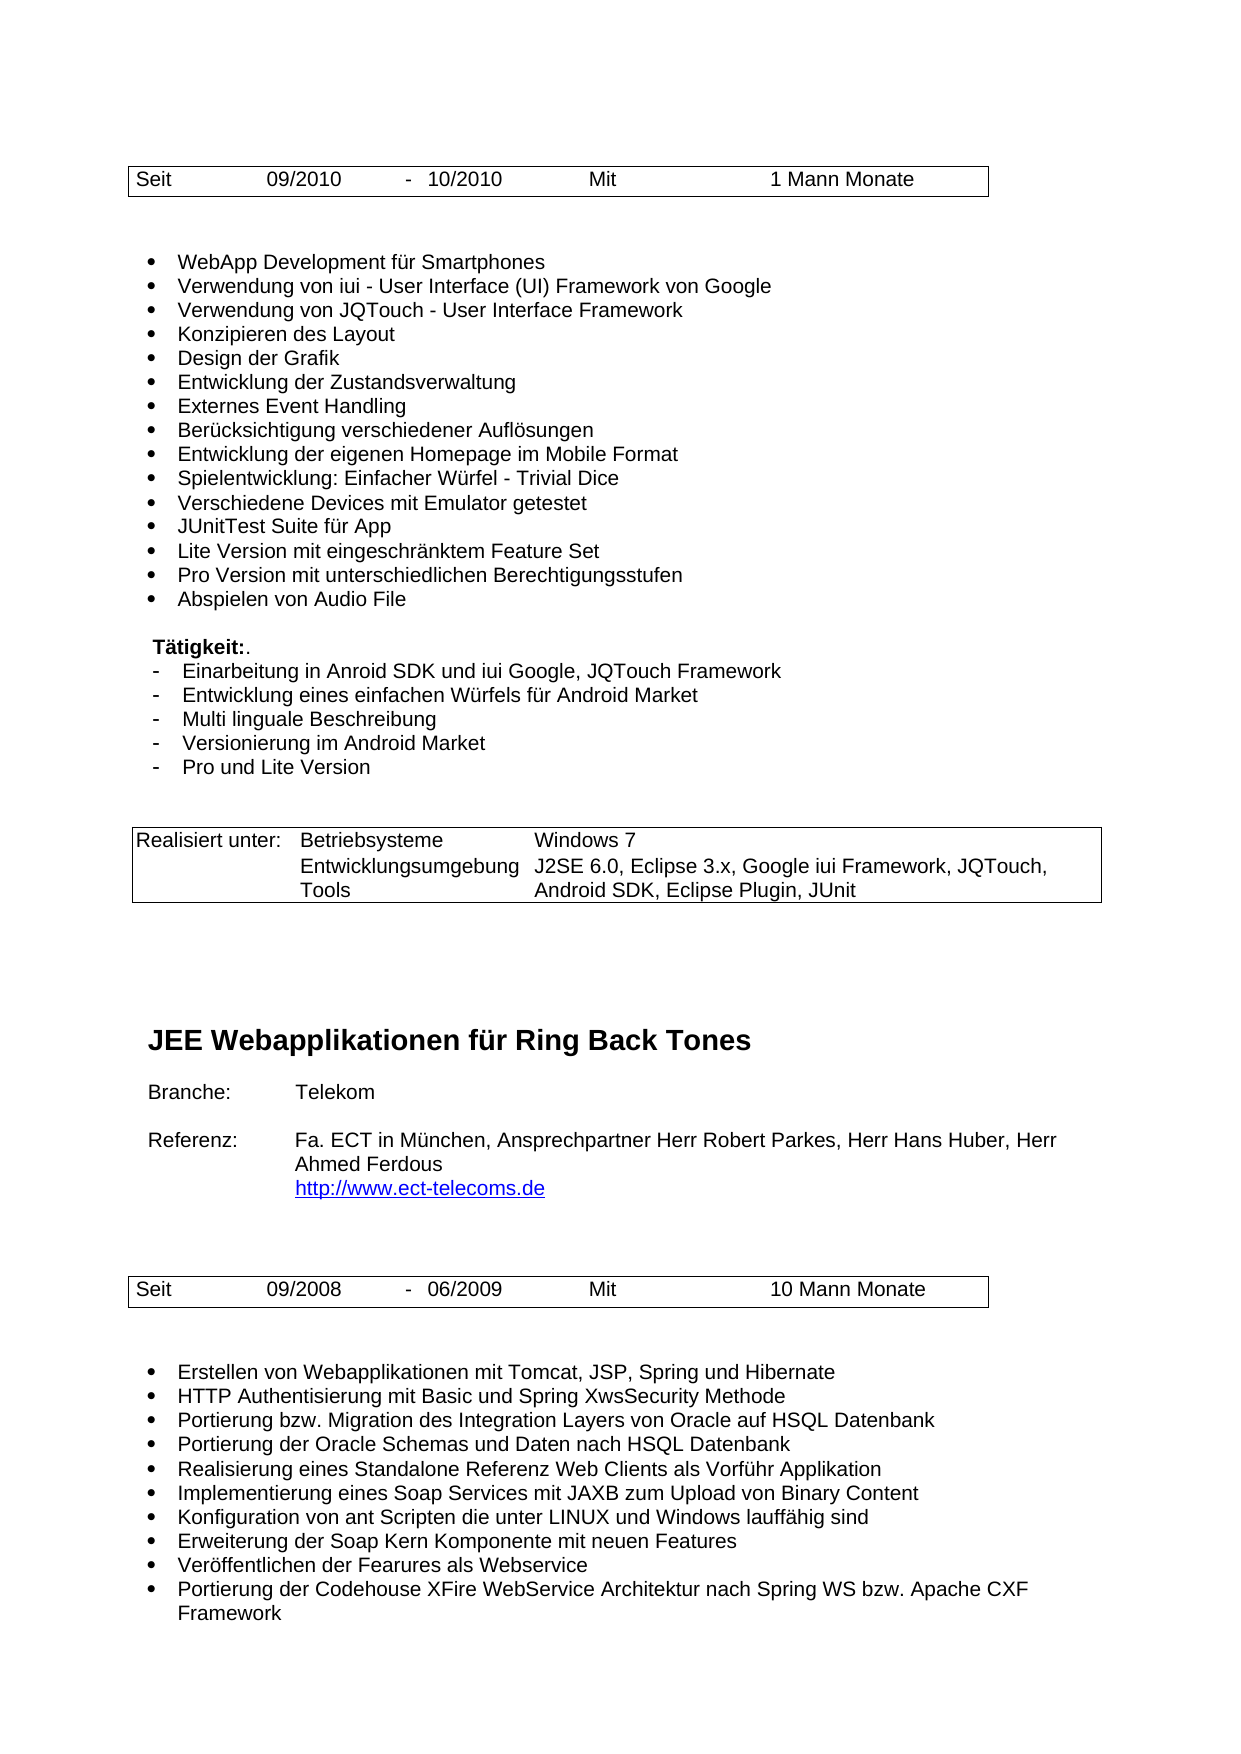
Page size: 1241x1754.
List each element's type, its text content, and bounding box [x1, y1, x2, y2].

list Spielentwicklung: Einfacher Würfel - Trivial Dice [148, 466, 1110, 490]
table_cell J2SE 6.0, Eclipse 3.x, Google iui Framework, JQTouch, Android SDK, Eclipse Plugin, JUnit [531, 854, 1101, 902]
text Branche: Telekom [148, 1080, 1110, 1104]
list Abspielen von Audio File [148, 587, 1110, 611]
list Entwicklung eines einfachen Würfels für Android Market [152, 683, 1110, 707]
table_header 10 Mann Monate [763, 1277, 988, 1307]
list Verschiedene Devices mit Emulator getestet [148, 490, 1110, 514]
table_header Mit [581, 167, 762, 196]
list WebApp Development für Smartphones [148, 250, 1110, 274]
table_header Windows 7 [531, 828, 1101, 854]
table_header Seit [129, 167, 259, 196]
text Referenz: Fa. ECT in München, Ansprechpartner Herr Robert Parkes, Herr Hans Huber, Herr Ahmed Ferdous [148, 1128, 1110, 1176]
list Verwendung von JQTouch - User Interface Framework [148, 298, 1110, 322]
list Lite Version mit eingeschränktem Feature Set [148, 538, 1110, 562]
list Externes Event Handling [148, 394, 1110, 418]
list HTTP Authentisierung mit Basic und Spring XwsSecurity Methode [148, 1384, 1110, 1408]
text http://www.ect-telecoms.de [221, 1176, 1110, 1228]
table_cell Entwicklungsumgebung Tools [297, 854, 531, 902]
list Erstellen von Webapplikationen mit Tomcat, JSP, Spring und Hibernate [148, 1360, 1110, 1384]
table_header 06/2009 [420, 1277, 581, 1307]
list Portierung der Codehouse XFire WebService Architektur nach Spring WS bzw. Apache CXF Framework [148, 1577, 1110, 1625]
list Verwendung von iui - User Interface (UI) Framework von Google [148, 274, 1110, 298]
table_header 09/2010 [259, 167, 398, 196]
list Multi linguale Beschreibung [152, 707, 1110, 731]
table_header Betriebsysteme [297, 828, 531, 854]
list Erweiterung der Soap Kern Komponente mit neuen Features [148, 1528, 1110, 1553]
list Entwicklung der Zustandsverwaltung [148, 370, 1110, 394]
table_header - [398, 1277, 420, 1307]
list Berücksichtigung verschiedener Auflösungen [148, 418, 1110, 442]
table_header - [398, 167, 420, 196]
list Design der Grafik [148, 346, 1110, 370]
list Portierung der Oracle Schemas und Daten nach HSQL Datenbank [148, 1432, 1110, 1456]
table_cell [133, 854, 297, 902]
table_header 1 Mann Monate [763, 167, 988, 196]
list Realisierung eines Standalone Referenz Web Clients als Vorführ Applikation [148, 1456, 1110, 1480]
list Pro und Lite Version [152, 755, 1110, 779]
table_header Realisiert unter: [133, 828, 297, 854]
text Tätigkeit:. [152, 634, 1110, 658]
list Entwicklung der eigenen Homepage im Mobile Format [148, 442, 1110, 466]
list Implementierung eines Soap Services mit JAXB zum Upload von Binary Content [148, 1480, 1110, 1504]
table_header Seit [129, 1277, 259, 1307]
table_header 09/2008 [259, 1277, 398, 1307]
list Konzipieren des Layout [148, 322, 1110, 346]
list Pro Version mit unterschiedlichen Berechtigungsstufen [148, 562, 1110, 587]
list Portierung bzw. Migration des Integration Layers von Oracle auf HSQL Datenbank [148, 1408, 1110, 1432]
text JEE Webapplikationen für Ring Back Tones [148, 1022, 1110, 1056]
list JUnitTest Suite für App [148, 514, 1110, 538]
list Einarbeitung in Anroid SDK und iui Google, JQTouch Framework [152, 658, 1110, 683]
list Konfiguration von ant Scripten die unter LINUX und Windows lauffähig sind [148, 1504, 1110, 1528]
list Versionierung im Android Market [152, 731, 1110, 755]
table_header Mit [581, 1277, 762, 1307]
list Veröffentlichen der Fearures als Webservice [148, 1553, 1110, 1577]
table_header 10/2010 [420, 167, 581, 196]
